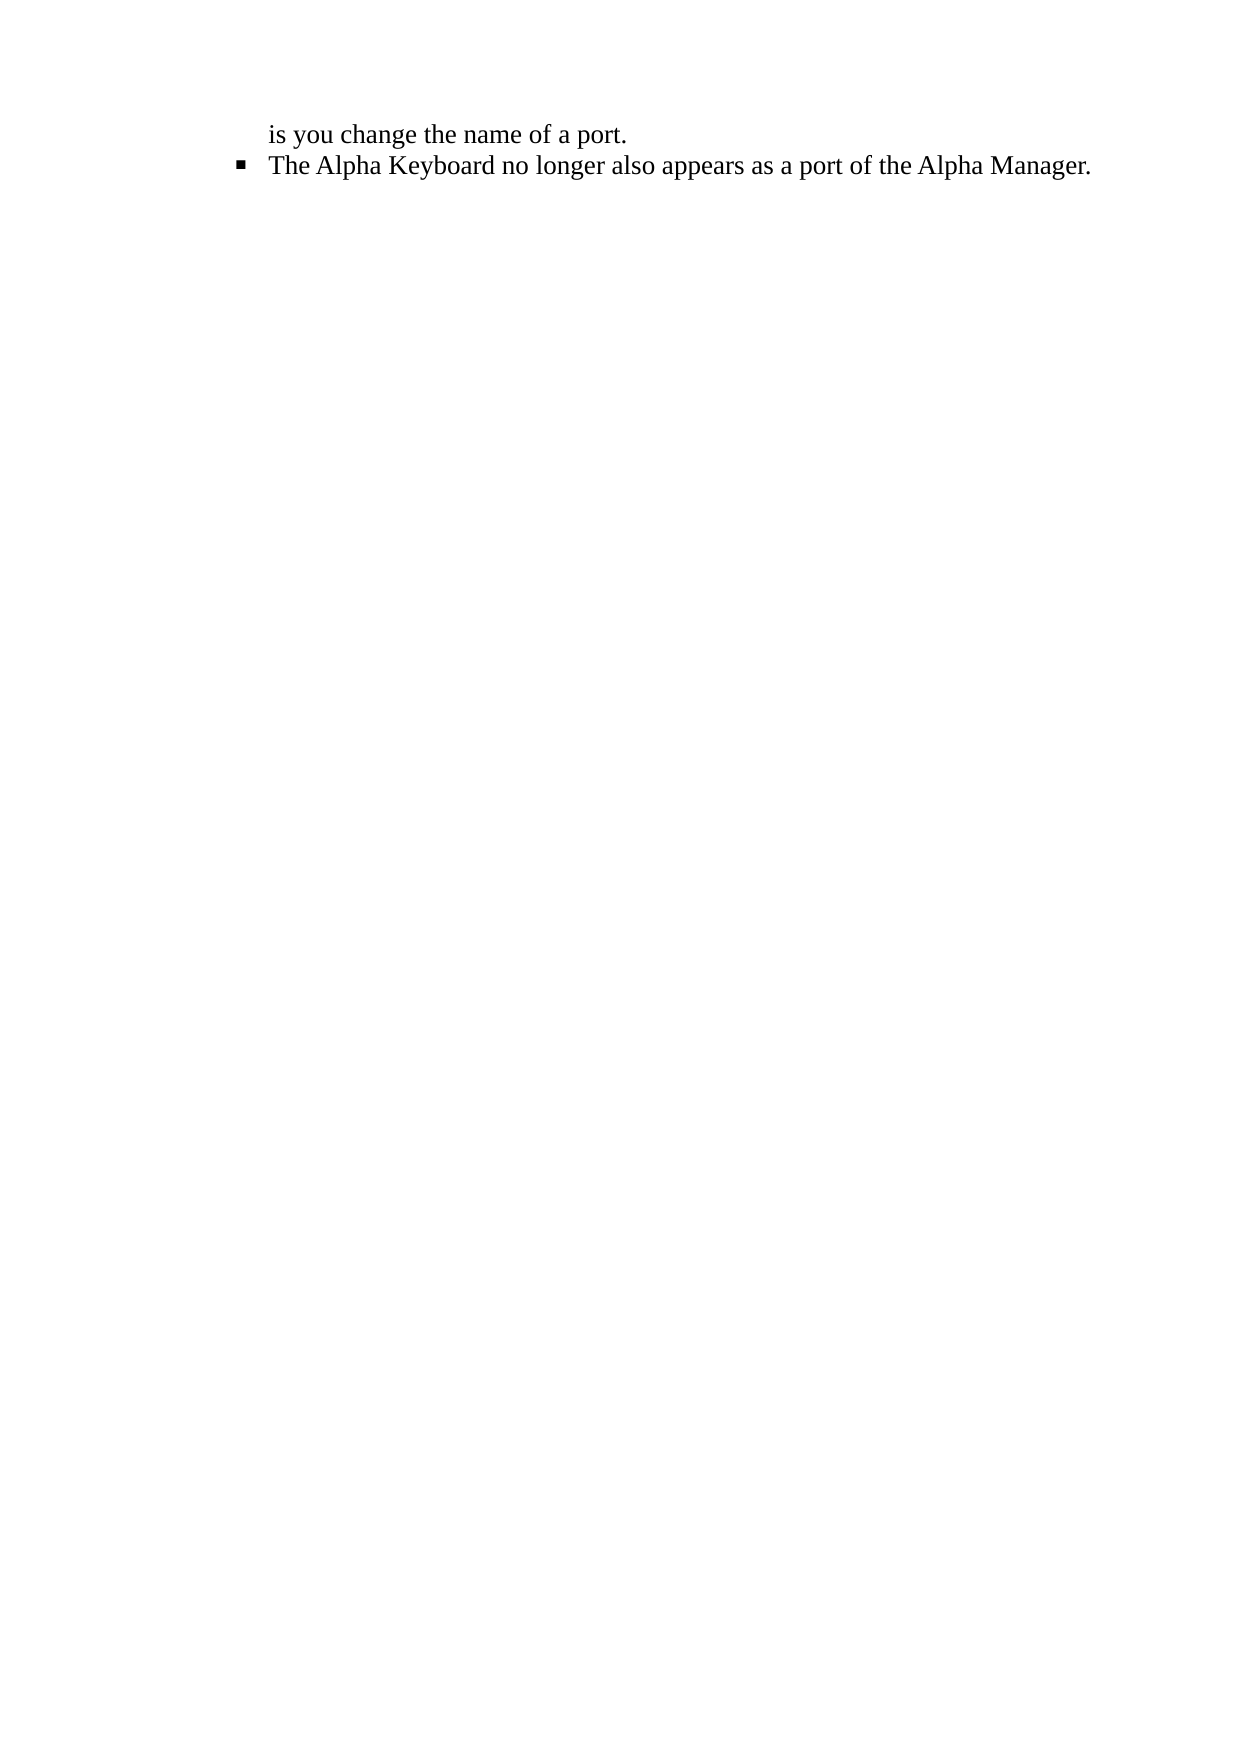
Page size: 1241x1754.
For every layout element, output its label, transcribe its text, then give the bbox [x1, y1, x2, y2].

list The Alpha Keyboard no longer also appears as a port of the Alpha Manager. [231, 149, 1122, 181]
list is you change the name of a port. [231, 118, 1122, 149]
